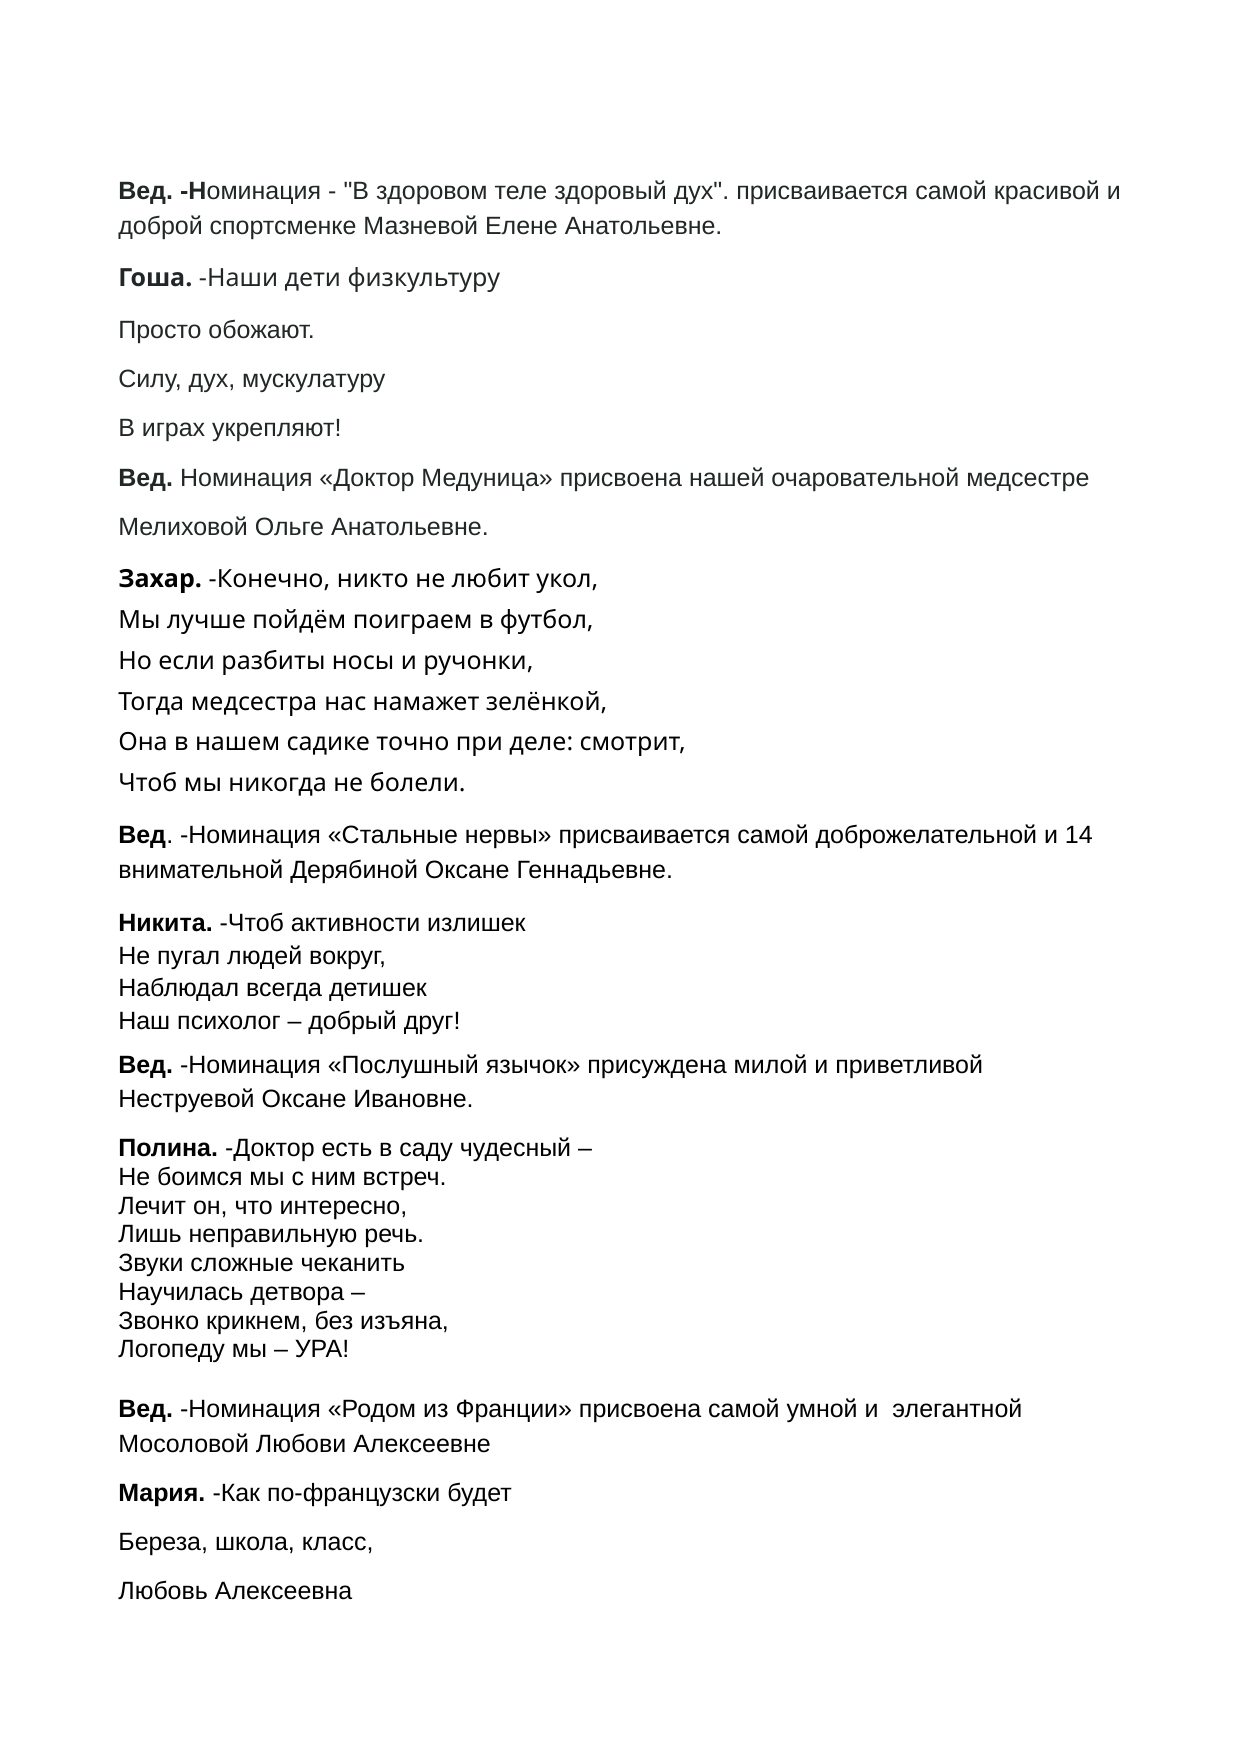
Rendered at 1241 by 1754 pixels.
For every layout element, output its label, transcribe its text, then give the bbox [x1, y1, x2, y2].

text Береза, школа, класс, [118, 1527, 1122, 1556]
text Вед. -Номинация «Родом из Франции» присвоена самой умной и элегантной Мосоловой Любови Алексеевне [118, 1394, 1122, 1458]
text Любовь Алексеевна [118, 1576, 1122, 1605]
text Силу, дух, мускулатуру [118, 364, 1122, 393]
text Вед. -Номинация «Послушный язычок» присуждена милой и приветливой Неструевой Оксане Ивановне. [118, 1049, 1122, 1113]
text Просто обожают. [118, 315, 1122, 344]
text В играх укрепляют! [118, 413, 1122, 442]
text Полина. -Доктор есть в саду чудесный – Не боимся мы с ним встреч. Лечит он, что интересно, Лишь неправильную речь. Звуки сложные чеканить Научилась детвора – Звонко крикнем, без изъяна, Логопеду мы – УРА! [118, 1133, 1122, 1363]
text Захар. -Конечно, никто не любит укол, Мы лучше пойдём поиграем в футбол, Но если разбиты носы и ручонки, Тогда медсестра нас намажет зелёнкой, Она в нашем садике точно при деле: смотрит, Чтоб мы никогда не болели. [118, 561, 1122, 799]
text Вед. -Номинация «Стальные нервы» присваивается самой доброжелательной и 14 внимательной Дерябиной Оксане Геннадьевне. [118, 820, 1122, 883]
text Вед. Номинация «Доктор Медуница» присвоена нашей очаровательной медсестре [118, 462, 1122, 491]
text Мария. -Как по-французски будет [118, 1478, 1122, 1507]
text Гоша. -Наши дети физкультуру [118, 260, 1122, 294]
text Вед. -Номинация - "В здоровом теле здоровый дух". присваивается самой красивой и доброй спортсменке Мазневой Елене Анатольевне. [118, 176, 1122, 239]
text Никита. -Чтоб активности излишек Не пугал людей вокруг, Наблюдал всегда детишек Наш психолог – добрый друг! [118, 904, 1122, 1035]
text Мелиховой Ольге Анатольевне. [118, 512, 1122, 540]
